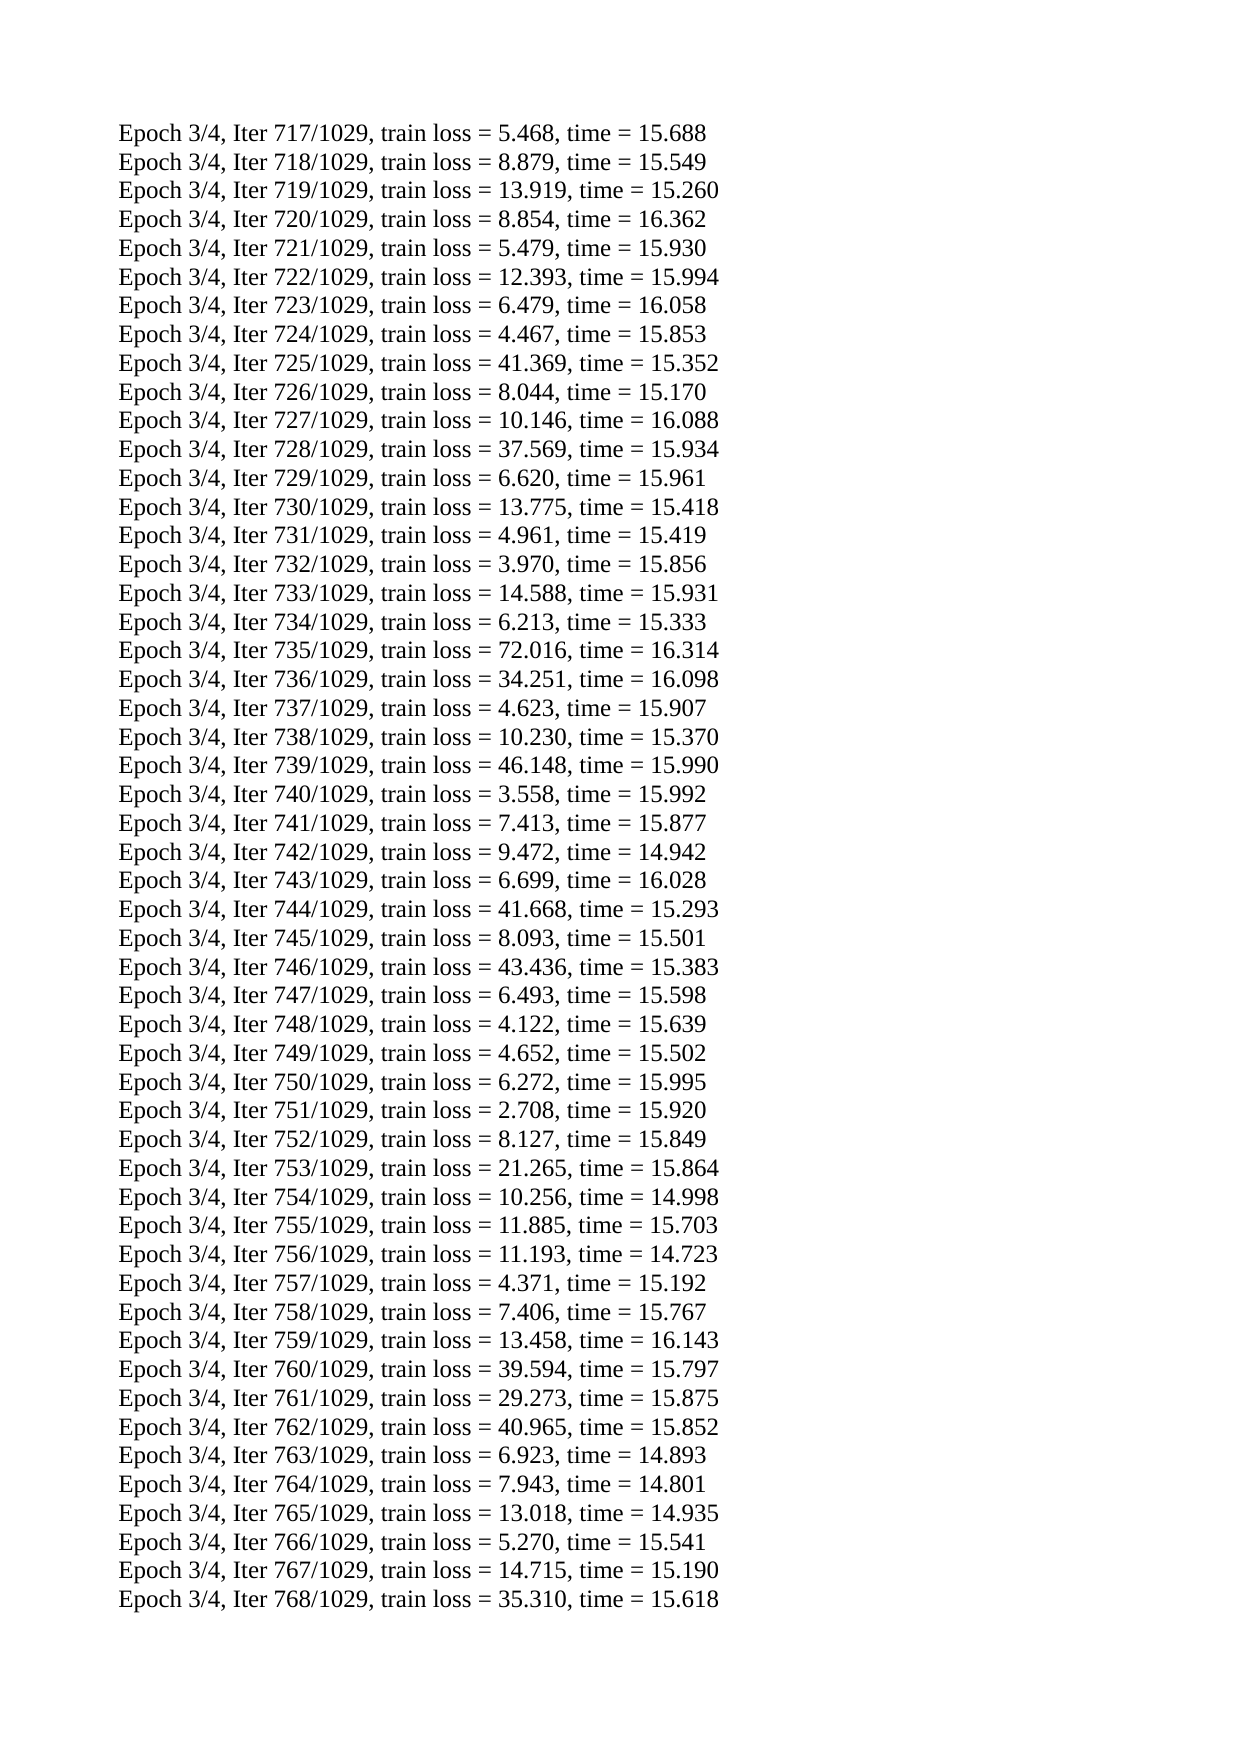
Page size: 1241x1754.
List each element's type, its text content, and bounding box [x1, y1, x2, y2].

text Epoch 3/4, Iter 717/1029, train loss = 5.468, time = 15.688 [118, 118, 1122, 147]
text Epoch 3/4, Iter 734/1029, train loss = 6.213, time = 15.333 [118, 607, 1122, 636]
text Epoch 3/4, Iter 718/1029, train loss = 8.879, time = 15.549 [118, 147, 1122, 176]
text Epoch 3/4, Iter 740/1029, train loss = 3.558, time = 15.992 [118, 779, 1122, 808]
text Epoch 3/4, Iter 735/1029, train loss = 72.016, time = 16.314 [118, 636, 1122, 664]
text Epoch 3/4, Iter 739/1029, train loss = 46.148, time = 15.990 [118, 751, 1122, 779]
text Epoch 3/4, Iter 719/1029, train loss = 13.919, time = 15.260 [118, 176, 1122, 204]
text Epoch 3/4, Iter 743/1029, train loss = 6.699, time = 16.028 [118, 866, 1122, 894]
text Epoch 3/4, Iter 728/1029, train loss = 37.569, time = 15.934 [118, 434, 1122, 463]
text Epoch 3/4, Iter 755/1029, train loss = 11.885, time = 15.703 [118, 1211, 1122, 1239]
text Epoch 3/4, Iter 741/1029, train loss = 7.413, time = 15.877 [118, 808, 1122, 837]
text Epoch 3/4, Iter 758/1029, train loss = 7.406, time = 15.767 [118, 1297, 1122, 1326]
text Epoch 3/4, Iter 724/1029, train loss = 4.467, time = 15.853 [118, 319, 1122, 348]
text Epoch 3/4, Iter 768/1029, train loss = 35.310, time = 15.618 [118, 1584, 1122, 1613]
text Epoch 3/4, Iter 726/1029, train loss = 8.044, time = 15.170 [118, 377, 1122, 406]
text Epoch 3/4, Iter 746/1029, train loss = 43.436, time = 15.383 [118, 952, 1122, 981]
text Epoch 3/4, Iter 752/1029, train loss = 8.127, time = 15.849 [118, 1124, 1122, 1153]
text Epoch 3/4, Iter 744/1029, train loss = 41.668, time = 15.293 [118, 894, 1122, 923]
text Epoch 3/4, Iter 765/1029, train loss = 13.018, time = 14.935 [118, 1498, 1122, 1527]
text Epoch 3/4, Iter 750/1029, train loss = 6.272, time = 15.995 [118, 1067, 1122, 1096]
text Epoch 3/4, Iter 748/1029, train loss = 4.122, time = 15.639 [118, 1009, 1122, 1038]
text Epoch 3/4, Iter 721/1029, train loss = 5.479, time = 15.930 [118, 233, 1122, 262]
text Epoch 3/4, Iter 760/1029, train loss = 39.594, time = 15.797 [118, 1354, 1122, 1383]
text Epoch 3/4, Iter 764/1029, train loss = 7.943, time = 14.801 [118, 1469, 1122, 1498]
text Epoch 3/4, Iter 723/1029, train loss = 6.479, time = 16.058 [118, 291, 1122, 319]
text Epoch 3/4, Iter 747/1029, train loss = 6.493, time = 15.598 [118, 981, 1122, 1009]
text Epoch 3/4, Iter 722/1029, train loss = 12.393, time = 15.994 [118, 262, 1122, 291]
text Epoch 3/4, Iter 730/1029, train loss = 13.775, time = 15.418 [118, 492, 1122, 521]
text Epoch 3/4, Iter 766/1029, train loss = 5.270, time = 15.541 [118, 1527, 1122, 1556]
text Epoch 3/4, Iter 767/1029, train loss = 14.715, time = 15.190 [118, 1556, 1122, 1584]
text Epoch 3/4, Iter 751/1029, train loss = 2.708, time = 15.920 [118, 1096, 1122, 1124]
text Epoch 3/4, Iter 729/1029, train loss = 6.620, time = 15.961 [118, 463, 1122, 492]
text Epoch 3/4, Iter 754/1029, train loss = 10.256, time = 14.998 [118, 1182, 1122, 1211]
text Epoch 3/4, Iter 759/1029, train loss = 13.458, time = 16.143 [118, 1326, 1122, 1354]
text Epoch 3/4, Iter 736/1029, train loss = 34.251, time = 16.098 [118, 664, 1122, 693]
text Epoch 3/4, Iter 725/1029, train loss = 41.369, time = 15.352 [118, 348, 1122, 377]
text Epoch 3/4, Iter 720/1029, train loss = 8.854, time = 16.362 [118, 204, 1122, 233]
text Epoch 3/4, Iter 763/1029, train loss = 6.923, time = 14.893 [118, 1441, 1122, 1469]
text Epoch 3/4, Iter 757/1029, train loss = 4.371, time = 15.192 [118, 1268, 1122, 1297]
text Epoch 3/4, Iter 749/1029, train loss = 4.652, time = 15.502 [118, 1038, 1122, 1067]
text Epoch 3/4, Iter 756/1029, train loss = 11.193, time = 14.723 [118, 1239, 1122, 1268]
text Epoch 3/4, Iter 733/1029, train loss = 14.588, time = 15.931 [118, 578, 1122, 607]
text Epoch 3/4, Iter 737/1029, train loss = 4.623, time = 15.907 [118, 693, 1122, 722]
text Epoch 3/4, Iter 745/1029, train loss = 8.093, time = 15.501 [118, 923, 1122, 952]
text Epoch 3/4, Iter 762/1029, train loss = 40.965, time = 15.852 [118, 1412, 1122, 1441]
text Epoch 3/4, Iter 753/1029, train loss = 21.265, time = 15.864 [118, 1153, 1122, 1182]
text Epoch 3/4, Iter 732/1029, train loss = 3.970, time = 15.856 [118, 549, 1122, 578]
text Epoch 3/4, Iter 727/1029, train loss = 10.146, time = 16.088 [118, 406, 1122, 434]
text Epoch 3/4, Iter 742/1029, train loss = 9.472, time = 14.942 [118, 837, 1122, 866]
text Epoch 3/4, Iter 761/1029, train loss = 29.273, time = 15.875 [118, 1383, 1122, 1412]
text Epoch 3/4, Iter 738/1029, train loss = 10.230, time = 15.370 [118, 722, 1122, 751]
text Epoch 3/4, Iter 731/1029, train loss = 4.961, time = 15.419 [118, 521, 1122, 549]
